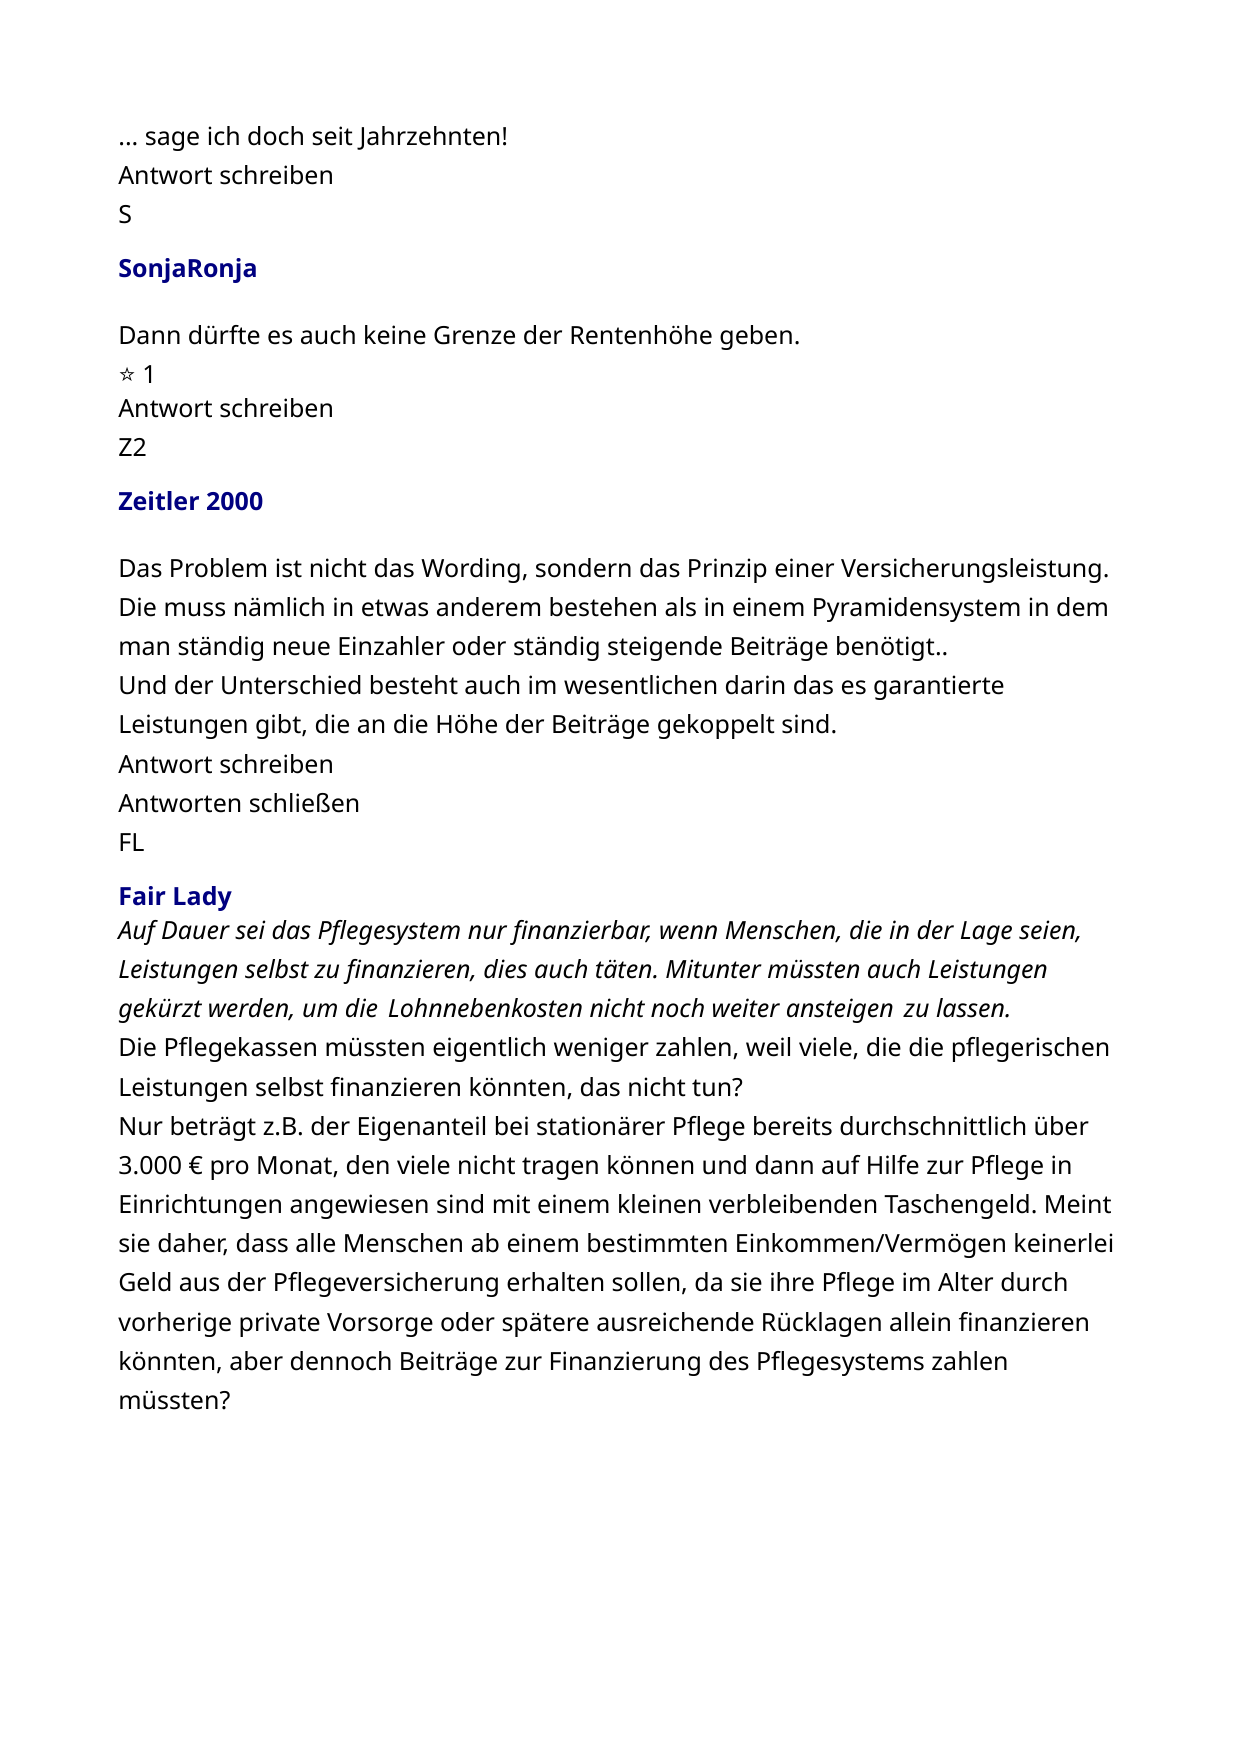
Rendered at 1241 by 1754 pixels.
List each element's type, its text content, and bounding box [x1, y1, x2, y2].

subtitle SonjaRonja [118, 250, 1122, 284]
text ⭐️ 1 [118, 356, 1122, 391]
text S [118, 196, 1122, 231]
text Nur beträgt z.B. der Eigenanteil bei stationärer Pflege bereits durchschnittlich über 3.000 € pro Monat, den viele nicht tragen können und dann auf Hilfe zur Pflege in Einrichtungen angewiesen sind mit einem kleinen verbleibenden Taschengeld. Meint sie daher, dass alle Menschen ab einem bestimmten Einkommen/Vermögen keinerlei Geld aus der Pflegeversicherung erhalten sollen, da sie ihre Pflege im Alter durch vorherige private Vorsorge oder spätere ausreichende Rücklagen allein finanzieren könnten, aber dennoch Beiträge zur Finanzierung des Pflegesystems zahlen müssten? [118, 1108, 1122, 1417]
text Z2 [118, 430, 1122, 464]
text Die Pflegekassen müssten eigentlich weniger zahlen, weil viele, die die pflegerischen Leistungen selbst finanzieren könnten, das nicht tun? [118, 1030, 1122, 1103]
subtitle Fair Lady [118, 878, 1122, 912]
text Antwort schreiben [118, 391, 1122, 424]
text Auf Dauer sei das Pflegesystem nur finanzierbar, wenn Menschen, die in der Lage seien, Leistungen selbst zu finanzieren, dies auch täten. Mitunter müssten auch Leistungen gekürzt werden, um die Lohnnebenkosten nicht noch weiter ansteigen zu lassen. [118, 912, 1122, 1025]
text Und der Unterschied besteht auch im wesentlichen darin das es garantierte Leistungen gibt, die an die Höhe der Beiträge gekoppelt sind. [118, 668, 1122, 741]
text Antworten schließen [118, 786, 1122, 819]
text Antwort schreiben [118, 746, 1122, 780]
text Antwort schreiben [118, 157, 1122, 191]
text Dann dürfte es auch keine Grenze der Rentenhöhe geben. [118, 317, 1122, 351]
text Das Problem ist nicht das Wording, sondern das Prinzip einer Versicherungsleistung. Die muss nämlich in etwas anderem bestehen als in einem Pyramidensystem in dem man ständig neue Einzahler oder ständig steigende Beiträge benötigt.. [118, 551, 1122, 663]
text FL [118, 825, 1122, 859]
text ... sage ich doch seit Jahrzehnten! [118, 118, 1122, 152]
subtitle Zeitler 2000 [118, 483, 1122, 517]
